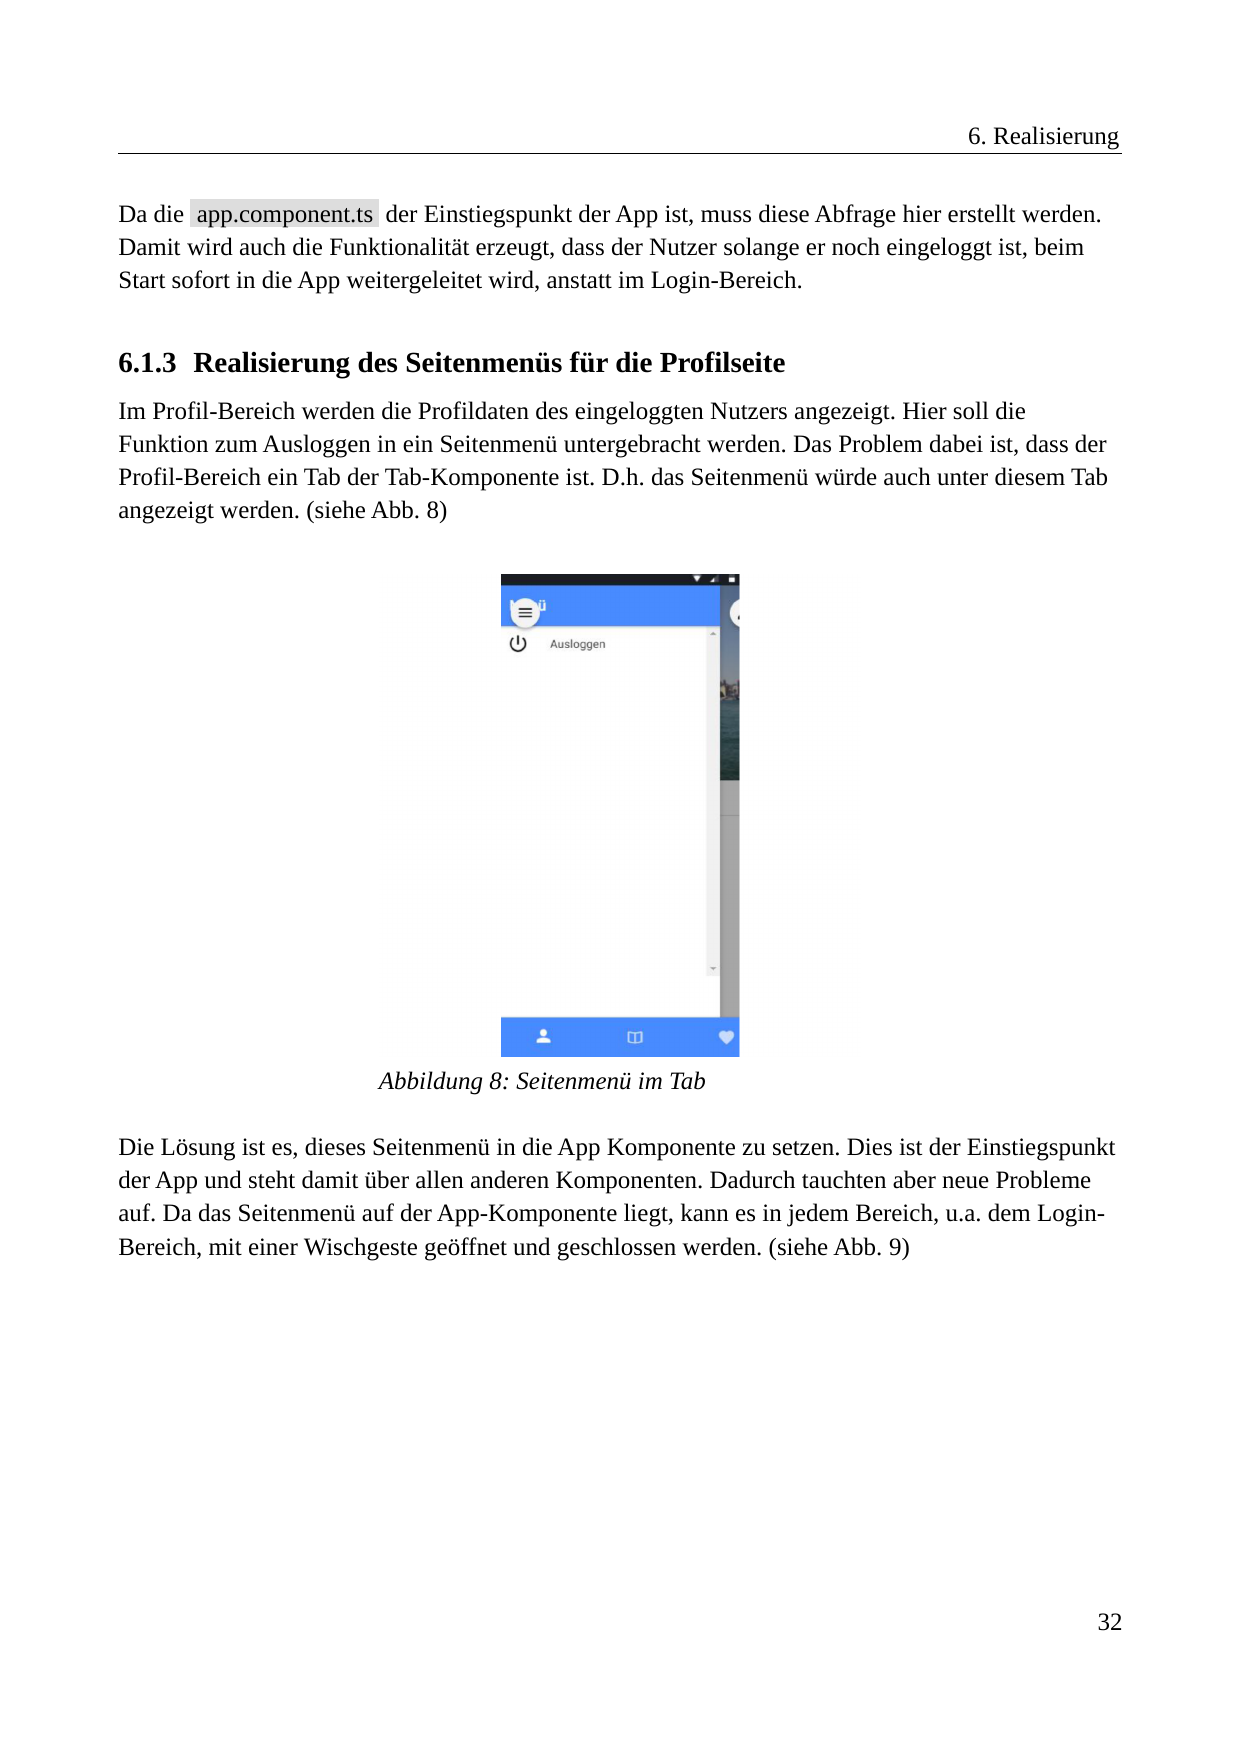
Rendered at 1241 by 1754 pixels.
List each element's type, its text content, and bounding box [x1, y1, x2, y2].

text Abbildung 8: Seitenmenü im Tab [379, 1057, 861, 1095]
picture [378, 574, 862, 1057]
subtitle Realisierung des Seitenmenüs für die Profilseite [118, 345, 1122, 379]
text Da die app.component.ts der Einstiegspunkt der App ist, muss diese Abfrage hier erstellt werden. Damit wird auch die Funktionalität erzeugt, dass der Nutzer solange er noch eingeloggt ist, beim Start sofort in die App weitergeleitet wird, anstatt im Login-Bereich. [118, 199, 1122, 293]
text Im Profil-Bereich werden die Profildaten des eingeloggten Nutzers angezeigt. Hier soll die Funktion zum Ausloggen in ein Seitenmenü untergebracht werden. Das Problem dabei ist, dass der Profil-Bereich ein Tab der Tab-Komponente ist. D.h. das Seitenmenü würde auch unter diesem Tab angezeigt werden. (siehe Abb. 8) [118, 396, 1122, 524]
text Die Lösung ist es, dieses Seitenmenü in die App Komponente zu setzen. Dies ist der Einstiegspunkt der App und steht damit über allen anderen Komponenten. Dadurch tauchten aber neue Probleme auf. Da das Seitenmenü auf der App-Komponente liegt, kann es in jedem Bereich, u.a. dem Login-Bereich, mit einer Wischgeste geöffnet und geschlossen werden. (siehe Abb. 9) [118, 1132, 1122, 1260]
